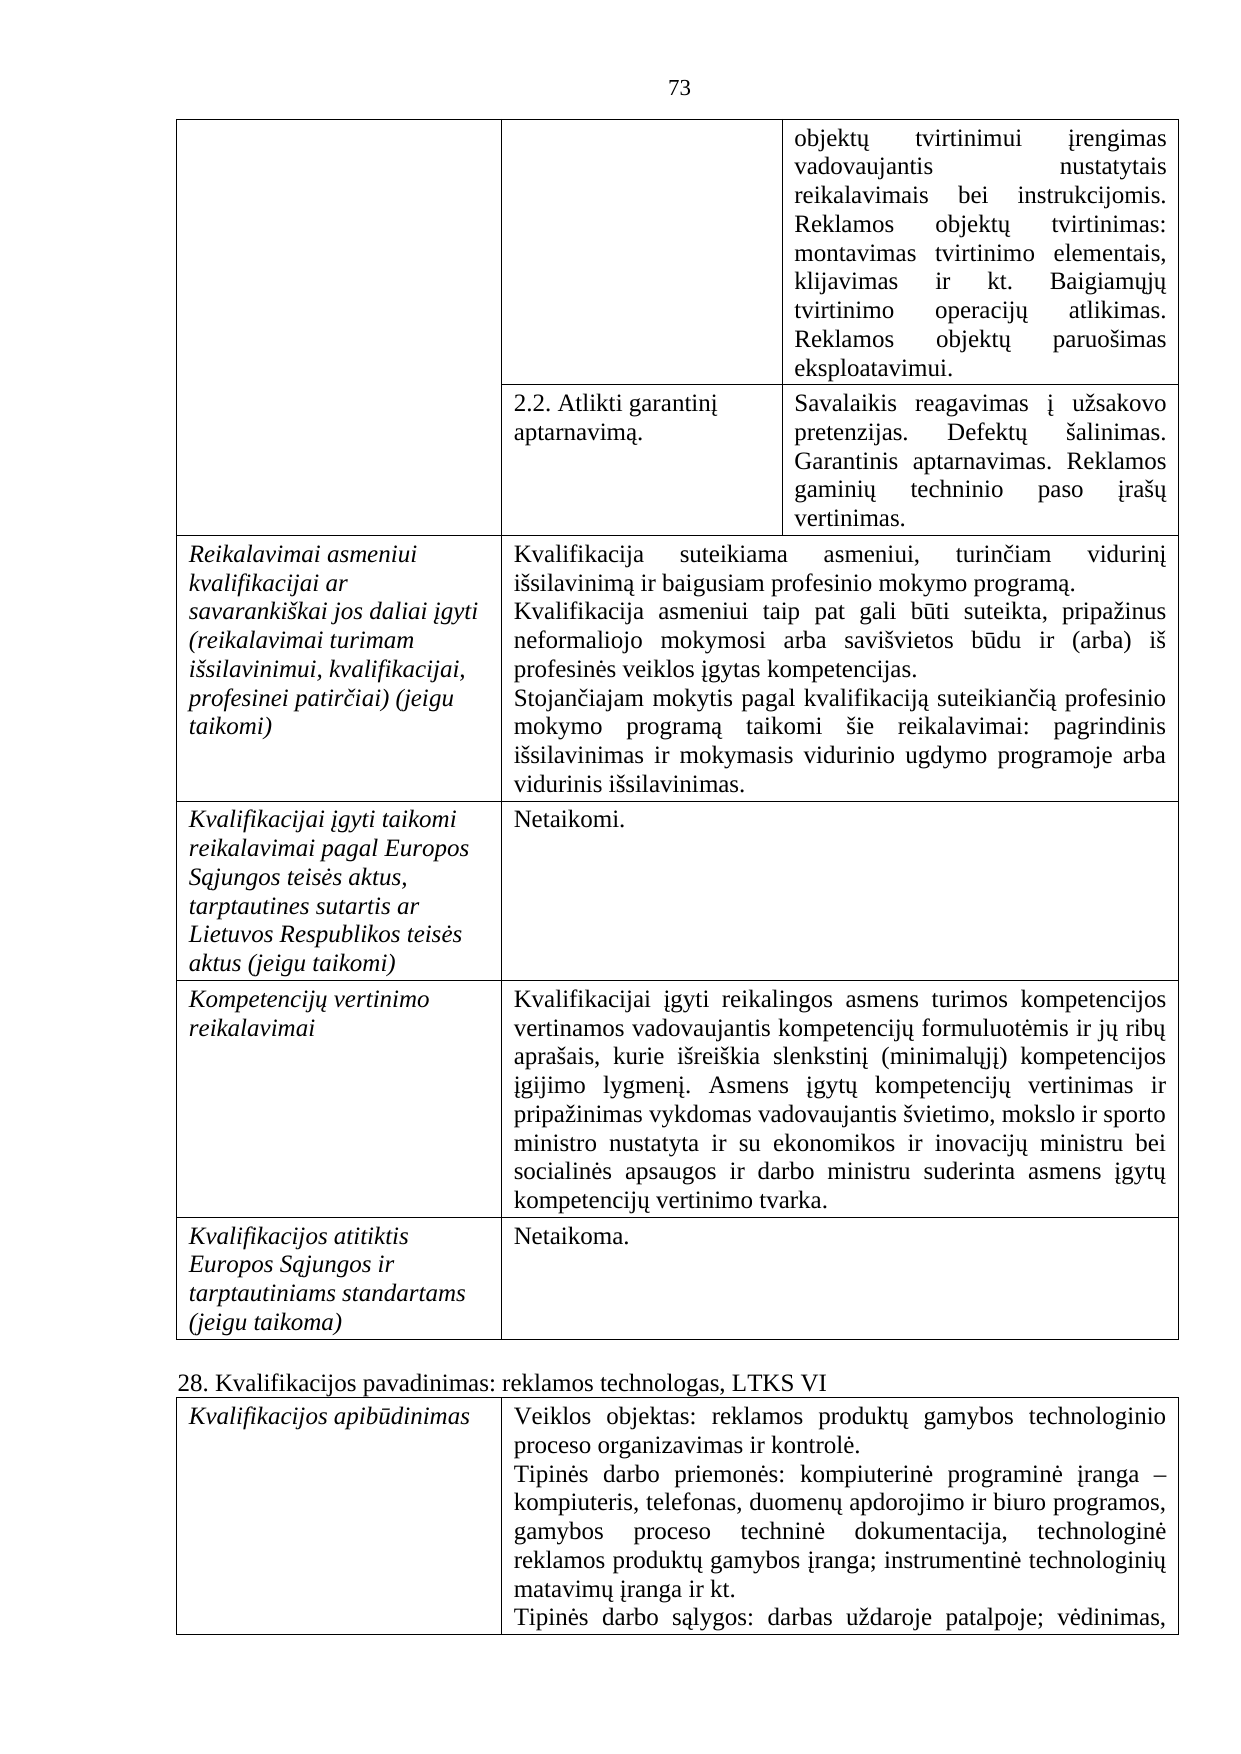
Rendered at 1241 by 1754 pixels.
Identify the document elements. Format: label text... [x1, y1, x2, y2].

table_cell [177, 120, 501, 535]
table_cell Netaikomi. [502, 802, 1178, 980]
table_cell Kompetencijų vertinimo reikalavimai [177, 981, 501, 1217]
text 28. Kvalifikacijos pavadinimas: reklamos technologas, LTKS VI [177, 1368, 1181, 1397]
table_cell Savalaikis reagavimas į užsakovo pretenzijas. Defektų šalinimas. Garantinis aptarnavimas. Reklamos gaminių techninio paso įrašų vertinimas. [783, 385, 1178, 535]
table_cell Kvalifikacijos atitiktis Europos Sąjungos ir tarptautiniams standartams (jeigu taikoma) [177, 1218, 501, 1339]
table_cell Kvalifikacija suteikiama asmeniui, turinčiam vidurinį išsilavinimą ir baigusiam profesinio mokymo programą. Kvalifikacija asmeniui taip pat gali būti suteikta, pripažinus neformaliojo mokymosi arba savišvietos būdu ir (arba) iš profesinės veiklos įgytas kompetencijas. Stojančiajam mokytis pagal kvalifikaciją suteikiančią profesinio mokymo programą taikomi šie reikalavimai: pagrindinis išsilavinimas ir mokymasis vidurinio ugdymo programoje arba vidurinis išsilavinimas. [502, 536, 1178, 801]
table_cell [502, 120, 782, 384]
table_cell 2.2. Atlikti garantinį aptarnavimą. [502, 385, 782, 535]
table_cell Kvalifikacijai įgyti reikalingos asmens turimos kompetencijos vertinamos vadovaujantis kompetencijų formuluotėmis ir jų ribų aprašais, kurie išreiškia slenkstinį (minimalųjį) kompetencijos įgijimo lygmenį. Asmens įgytų kompetencijų vertinimas ir pripažinimas vykdomas vadovaujantis švietimo, mokslo ir sporto ministro nustatyta ir su ekonomikos ir inovacijų ministru bei socialinės apsaugos ir darbo ministru suderinta asmens įgytų kompetencijų vertinimo tvarka. [502, 981, 1178, 1217]
table_header Kvalifikacijos apibūdinimas [177, 1398, 501, 1634]
table_cell objektų tvirtinimui įrengimas vadovaujantis nustatytais reikalavimais bei instrukcijomis. Reklamos objektų tvirtinimas: montavimas tvirtinimo elementais, klijavimas ir kt. Baigiamųjų tvirtinimo operacijų atlikimas. Reklamos objektų paruošimas eksploatavimui. [783, 120, 1178, 384]
table_header Veiklos objektas: reklamos produktų gamybos technologinio proceso organizavimas ir kontrolė. Tipinės darbo priemonės: kompiuterinė programinė įranga – kompiuteris, telefonas, duomenų apdorojimo ir biuro programos, gamybos proceso techninė dokumentacija, technologinė reklamos produktų gamybos įranga; instrumentinė technologinių matavimų įranga ir kt. Tipinės darbo sąlygos: darbas uždaroje patalpoje; vėdinimas, [502, 1398, 1178, 1634]
table_cell Reikalavimai asmeniui kvalifikacijai ar savarankiškai jos daliai įgyti (reikalavimai turimam išsilavinimui, kvalifikacijai, profesinei patirčiai) (jeigu taikomi) [177, 536, 501, 801]
table_cell Kvalifikacijai įgyti taikomi reikalavimai pagal Europos Sąjungos teisės aktus, tarptautines sutartis ar Lietuvos Respublikos teisės aktus (jeigu taikomi) [177, 802, 501, 980]
table_cell Netaikoma. [502, 1218, 1178, 1339]
